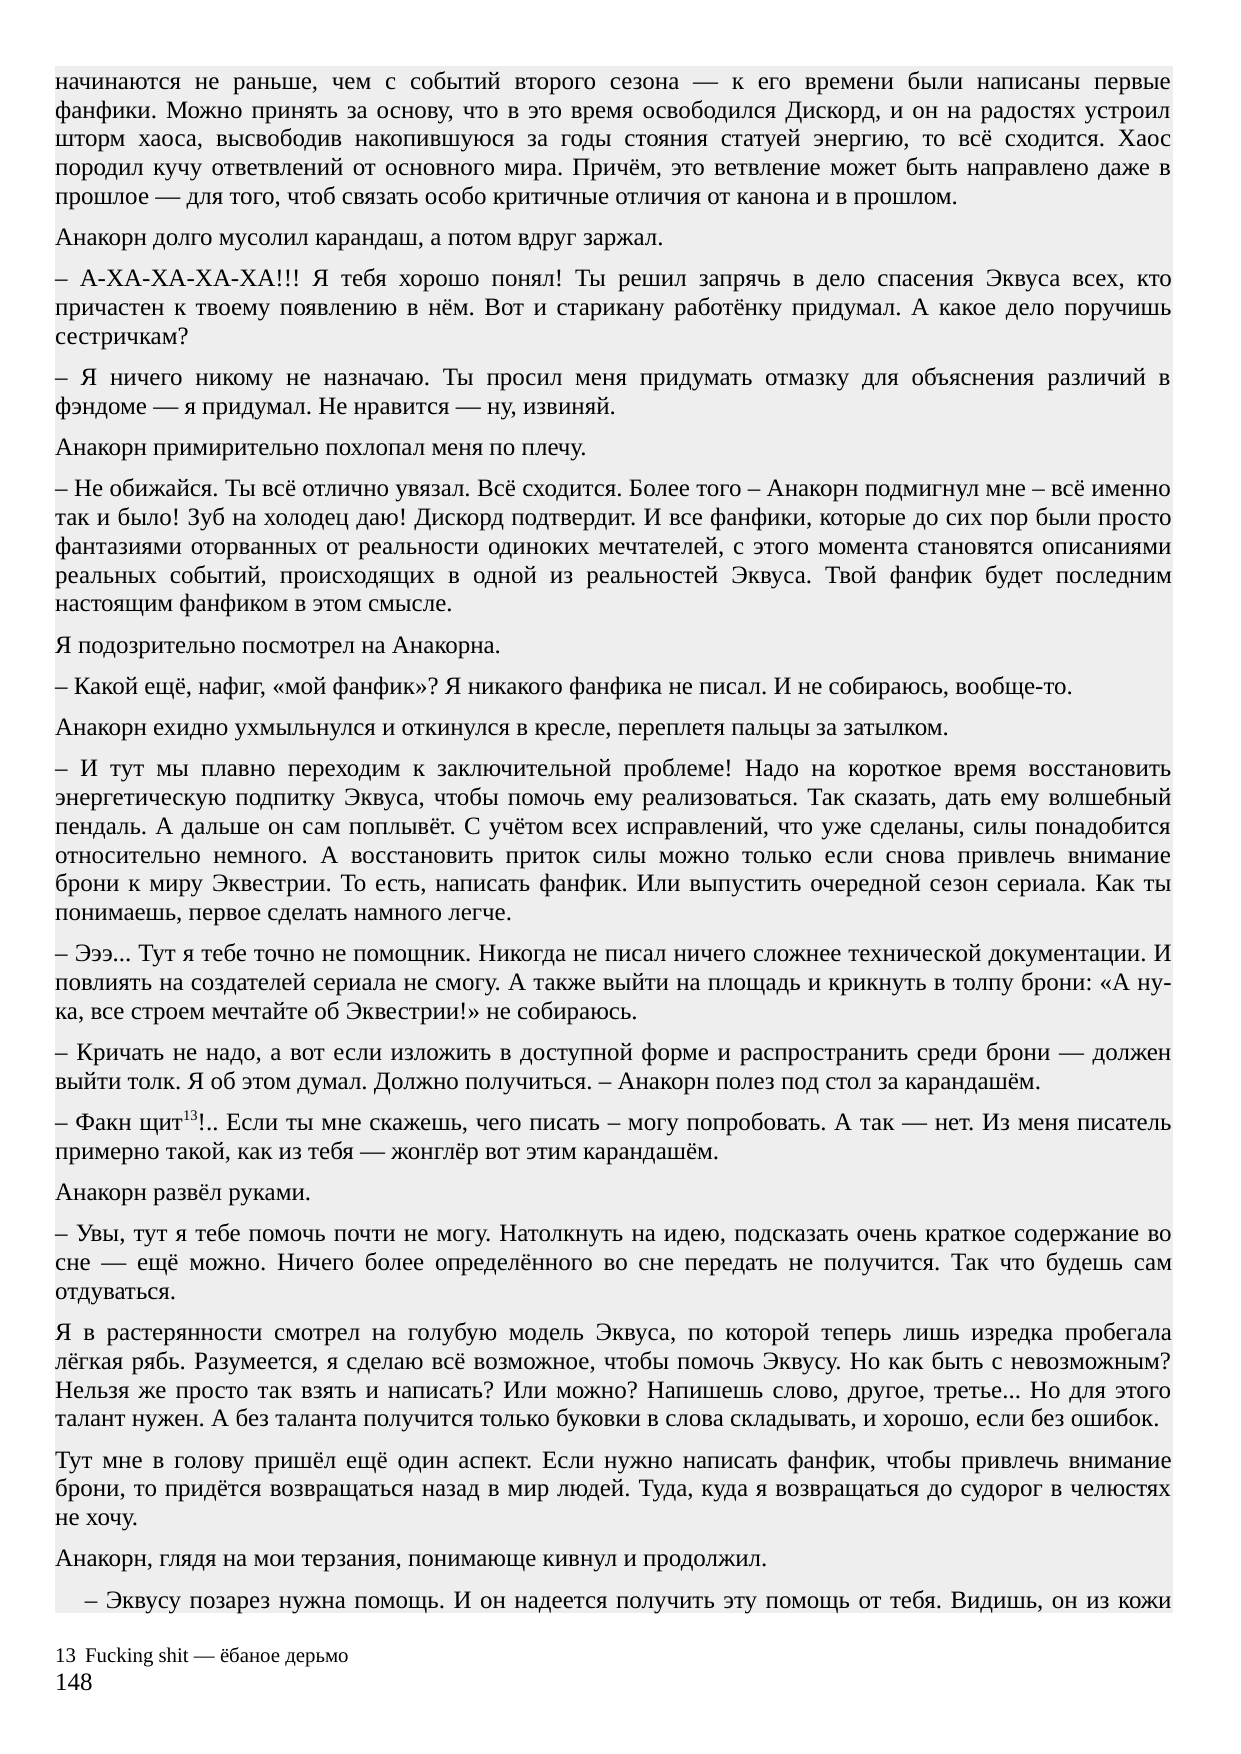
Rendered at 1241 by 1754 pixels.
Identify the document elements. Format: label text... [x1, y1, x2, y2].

text – Эквусу позарез нужна помощь. И он надеется получить эту помощь от тебя. Видишь, он из кожи [55, 1585, 1173, 1613]
text – Увы, тут я тебе помочь почти не могу. Натолкнуть на идею, подсказать очень краткое содержание во сне — ещё можно. Ничего более определённого во сне передать не получится. Так что будешь сам отдуваться. [55, 1218, 1173, 1305]
text – Я ничего никому не назначаю. Ты просил меня придумать отмазку для объяснения различий в фэндоме — я придумал. Не нравится — ну, извиняй. [55, 362, 1173, 420]
text Анакорн, глядя на мои терзания, понимающе кивнул и продолжил. [55, 1543, 1173, 1572]
text – Факн щит!.. Если ты мне скажешь, чего писать – могу попробовать. А так — нет. Из меня писатель примерно такой, как из тебя — жонглёр вот этим карандашём. [55, 1107, 1173, 1165]
text – Кричать не надо, а вот если изложить в доступной форме и распространить среди брони — должен выйти толк. Я об этом думал. Должно получиться. – Анакорн полез под стол за карандашём. [55, 1037, 1173, 1095]
text Анакорн долго мусолил карандаш, а потом вдруг заржал. [55, 222, 1173, 251]
text Тут мне в голову пришёл ещё один аспект. Если нужно написать фанфик, чтобы привлечь внимание брони, то придётся возвращаться назад в мир людей. Туда, куда я возвращаться до судорог в челюстях не хочу. [55, 1445, 1173, 1531]
text начинаются не раньше, чем с событий второго сезона — к его времени были написаны первые фанфики. Можно принять за основу, что в это время освободился Дискорд, и он на радостях устроил шторм хаоса, высвободив накопившуюся за годы стояния статуей энергию, то всё сходится. Хаос породил кучу ответвлений от основного мира. Причём, это ветвление может быть направлено даже в прошлое — для того, чтоб связать особо критичные отличия от канона и в прошлом. [55, 66, 1173, 210]
text Анакорн ехидно ухмыльнулся и откинулся в кресле, переплетя пальцы за затылком. [55, 712, 1173, 741]
text – Какой ещё, нафиг, «мой фанфик»? Я никакого фанфика не писал. И не собираюсь, вообще-то. [55, 671, 1173, 700]
text Анакорн примирительно похлопал меня по плечу. [55, 432, 1173, 461]
text – Не обижайся. Ты всё отлично увязал. Всё сходится. Более того – Анакорн подмигнул мне – всё именно так и было! Зуб на холодец даю! Дискорд подтвердит. И все фанфики, которые до сих пор были просто фантазиями оторванных от реальности одиноких мечтателей, с этого момента становятся описаниями реальных событий, происходящих в одной из реальностей Эквуса. Твой фанфик будет последним настоящим фанфиком в этом смысле. [55, 473, 1173, 617]
text – Эээ... Тут я тебе точно не помощник. Никогда не писал ничего сложнее технической документации. И повлиять на создателей сериала не смогу. А также выйти на площадь и крикнуть в толпу брони: «А ну-ка, все строем мечтайте об Эквестрии!» не собираюсь. [55, 938, 1173, 1025]
text Я в растерянности смотрел на голубую модель Эквуса, по которой теперь лишь изредка пробегала лёгкая рябь. Разумеется, я сделаю всё возможное, чтобы помочь Эквусу. Но как быть с невозможным? Нельзя же просто так взять и написать? Или можно? Напишешь слово, другое, третье... Но для этого талант нужен. А без таланта получится только буковки в слова складывать, и хорошо, если без ошибок. [55, 1317, 1173, 1432]
text Анакорн развёл руками. [55, 1177, 1173, 1206]
text Я подозрительно посмотрел на Анакорна. [55, 630, 1173, 658]
text Fucking shit — ёбаное дерьмо [55, 1642, 1173, 1667]
text – И тут мы плавно переходим к заключительной проблеме! Надо на короткое время восстановить энергетическую подпитку Эквуса, чтобы помочь ему реализоваться. Так сказать, дать ему волшебный пендаль. А дальше он сам поплывёт. С учётом всех исправлений, что уже сделаны, силы понадобится относительно немного. А восстановить приток силы можно только если снова привлечь внимание брони к миру Эквестрии. То есть, написать фанфик. Или выпустить очередной сезон сериала. Как ты понимаешь, первое сделать намного легче. [55, 753, 1173, 926]
text – А-ХА-ХА-ХА-ХА!!! Я тебя хорошо понял! Ты решил запрячь в дело спасения Эквуса всех, кто причастен к твоему появлению в нём. Вот и старикану работёнку придумал. А какое дело поручишь сестричкам? [55, 263, 1173, 350]
